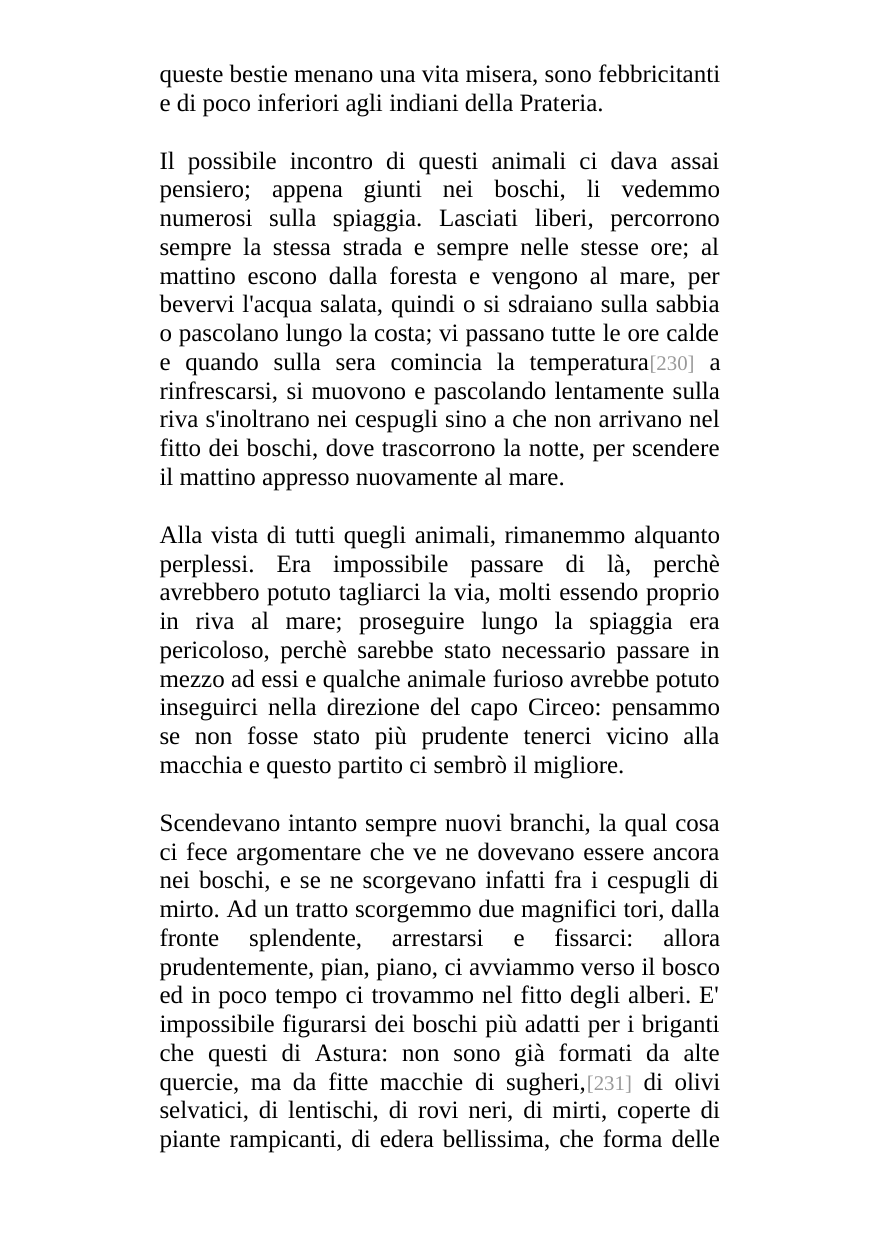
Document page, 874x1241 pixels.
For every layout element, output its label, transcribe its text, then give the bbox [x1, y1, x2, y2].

text Scendevano intanto sempre nuovi branchi, la qual cosa ci fece argomentare che ve ne dovevano essere ancora nei boschi, e se ne scorgevano infatti fra i cespugli di mirto. Ad un tratto scorgemmo due magnifici tori, dalla fronte splendente, arrestarsi e fissarci: allora prudentemente, pian, piano, ci avviammo verso il bosco ed in poco tempo ci trovammo nel fitto degli alberi. E' impossibile figurarsi dei boschi più adatti per i briganti che questi di Astura: non sono già formati da alte quercie, ma da fitte macchie di sugheri,[231] di olivi selvatici, di lentischi, di rovi neri, di mirti, coperte di piante rampicanti, di edera bellissima, che forma delle [159, 808, 720, 1153]
text Il possibile incontro di questi animali ci dava assai pensiero; appena giunti nei boschi, li vedemmo numerosi sulla spiaggia. Lasciati liberi, percorrono sempre la stessa strada e sempre nelle stesse ore; al mattino escono dalla foresta e vengono al mare, per bevervi l'acqua salata, quindi o si sdraiano sulla sabbia o pascolano lungo la costa; vi passano tutte le ore calde e quando sulla sera comincia la temperatura[230] a rinfrescarsi, si muovono e pascolando lentamente sulla riva s'inoltrano nei cespugli sino a che non arrivano nel fitto dei boschi, dove trascorrono la notte, per scendere il mattino appresso nuovamente al mare. [159, 146, 720, 491]
text queste bestie menano una vita misera, sono febbricitanti e di poco inferiori agli indiani della Prateria. [159, 59, 720, 117]
text Alla vista di tutti quegli animali, rimanemmo alquanto perplessi. Era impossibile passare di là, perchè avrebbero potuto tagliarci la via, molti essendo proprio in riva al mare; proseguire lungo la spiaggia era pericoloso, perchè sarebbe stato necessario passare in mezzo ad essi e qualche animale furioso avrebbe potuto inseguirci nella direzione del capo Circeo: pensammo se non fosse stato più prudente tenerci vicino alla macchia e questo partito ci sembrò il migliore. [159, 520, 720, 779]
